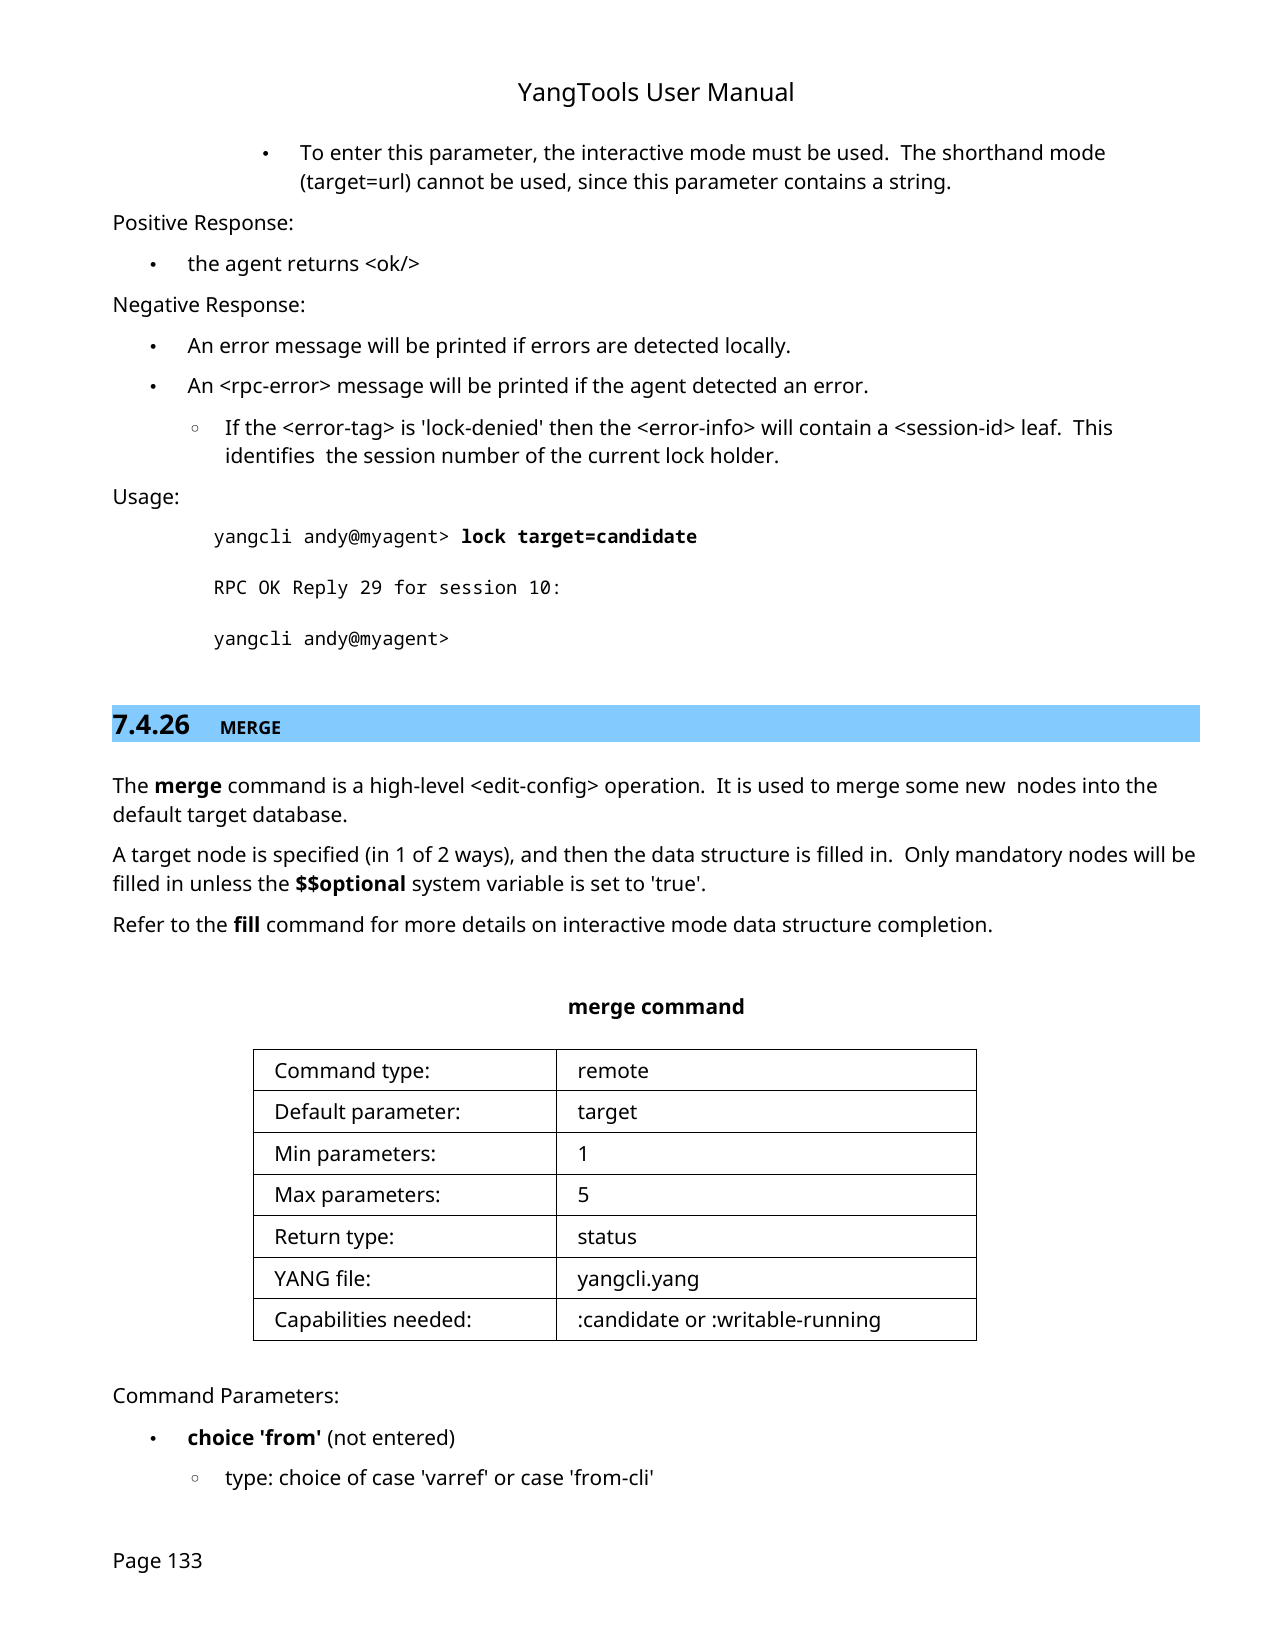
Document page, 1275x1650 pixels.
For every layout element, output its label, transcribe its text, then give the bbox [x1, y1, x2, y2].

table_cell status [557, 1216, 976, 1257]
table_cell Return type: [254, 1216, 556, 1257]
table_cell 1 [557, 1133, 976, 1173]
table_cell :candidate or :writable-running [557, 1299, 976, 1340]
table_cell Min parameters: [254, 1133, 556, 1173]
text A target node is specified (in 1 of 2 ways), and then the data structure is filled in. Only mandatory nodes will be filled in unless the $$optional system variable is set to 'true'. [112, 841, 1200, 897]
text Command Parameters: [112, 1382, 1200, 1410]
list type: choice of case 'varref' or case 'from-cli' [187, 1463, 1200, 1492]
text Refer to the fill command for more details on interactive mode data structure completion. [112, 910, 1200, 938]
table_cell Max parameters: [254, 1175, 556, 1215]
subtitle merge command [127, 992, 1185, 1020]
list choice 'from' (not entered) [150, 1423, 1200, 1451]
table_cell Default parameter: [254, 1091, 556, 1132]
list the agent returns <ok/> [150, 249, 1200, 277]
text Negative Response: [112, 290, 1200, 318]
table_cell target [557, 1091, 976, 1132]
list If the <error-tag> is 'lock-denied' then the <error-info> will contain a <session-id> leaf. This identifies the session number of the current lock holder. [187, 413, 1200, 469]
table_cell YANG file: [254, 1258, 556, 1298]
list An error message will be printed if errors are detected locally. [150, 331, 1200, 359]
text yangcli andy@myagent> lock target=candidate RPC OK Reply 29 for session 10: yangcli andy@myagent> [139, 523, 1200, 676]
table_header Command type: [254, 1050, 556, 1090]
table_header remote [557, 1050, 976, 1090]
subtitle merge [112, 705, 1200, 742]
table_cell 5 [557, 1175, 976, 1215]
text Positive Response: [112, 208, 1200, 236]
table_cell yangcli.yang [557, 1258, 976, 1298]
text Usage: [112, 482, 1200, 510]
list An <rpc-error> message will be printed if the agent detected an error. [150, 372, 1200, 400]
text The merge command is a high-level <edit-config> operation. It is used to merge some new nodes into the default target database. [112, 771, 1200, 828]
list To enter this parameter, the interactive mode must be used. The shorthand mode (target=url) cannot be used, since this parameter contains a string. [262, 138, 1200, 195]
table_cell Capabilities needed: [254, 1299, 556, 1340]
